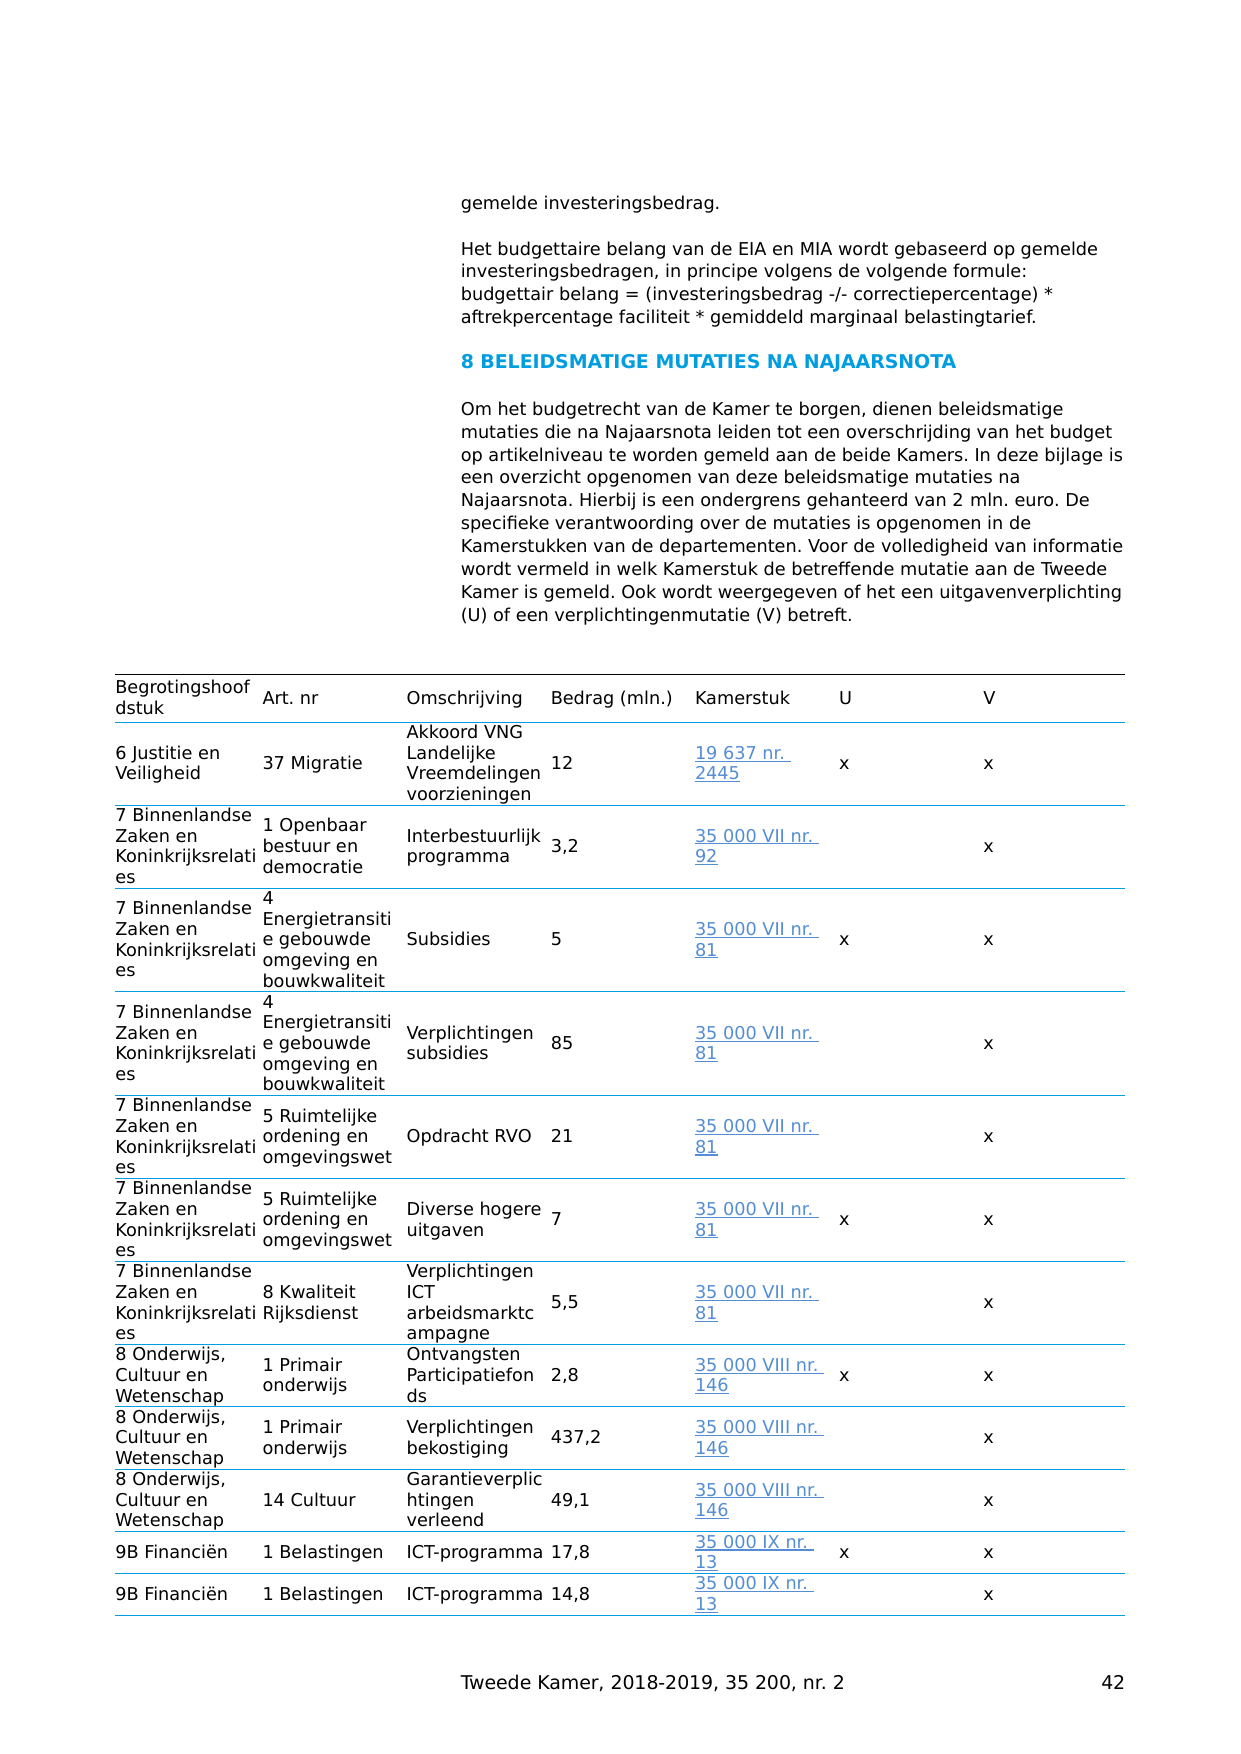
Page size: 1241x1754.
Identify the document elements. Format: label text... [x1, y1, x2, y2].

table_cell 1 Belastingen [259, 1532, 403, 1573]
table_cell 4 Energietransitie gebouwde omgeving en bouwkwaliteit [259, 889, 403, 991]
table_cell 1 Belastingen [259, 1574, 403, 1614]
table_cell 19 637 nr. 2445 [692, 723, 836, 804]
table_cell x [836, 1345, 980, 1406]
table_cell 35 000 VII nr. 81 [692, 1096, 836, 1178]
table_cell 437,2 [548, 1407, 692, 1469]
table_cell Kamerstuk [692, 675, 836, 721]
table_cell Subsidies [404, 889, 548, 991]
table_cell x [980, 723, 1125, 804]
table_cell [836, 1096, 980, 1178]
text Het budgettaire belang van de EIA en MIA wordt gebaseerd op gemelde investeringsbedragen, in principe volgens de volgende formule: budgettair belang = (investeringsbedrag -/- correctiepercentage) * aftrekpercentage faciliteit * gemiddeld marginaal belastingtarief. [461, 237, 1125, 328]
table_cell Akkoord VNG Landelijke Vreemdelingen voorzieningen [404, 723, 548, 804]
table_cell 8 Onderwijs, Cultuur en Wetenschap [115, 1345, 259, 1406]
table_cell 35 000 VII nr. 92 [692, 806, 836, 887]
table_cell 37 Migratie [259, 723, 403, 804]
table_cell 21 [548, 1096, 692, 1178]
table_cell [836, 1407, 980, 1469]
table_cell 2,8 [548, 1345, 692, 1406]
table_cell [836, 1470, 980, 1531]
table_cell Diverse hogere uitgaven [404, 1179, 548, 1261]
table_cell 9B Financiën [115, 1532, 259, 1573]
table_cell 12 [548, 723, 692, 804]
table_cell 35 000 IX nr. 13 [692, 1574, 836, 1614]
table_cell Art. nr [259, 675, 403, 721]
table_cell 35 000 VII nr. 81 [692, 889, 836, 991]
table_cell 7 [548, 1179, 692, 1261]
table_cell Begrotingshoofdstuk [115, 675, 259, 721]
table_cell 5 [548, 889, 692, 991]
table_cell 7 Binnenlandse Zaken en Koninkrijksrelaties [115, 992, 259, 1095]
table_cell x [980, 1345, 1125, 1406]
table_cell 7 Binnenlandse Zaken en Koninkrijksrelaties [115, 1262, 259, 1344]
table_cell Verplichtingen bekostiging [404, 1407, 548, 1469]
table_cell 35 000 VIII nr. 146 [692, 1345, 836, 1406]
table_cell x [980, 806, 1125, 887]
table_cell 85 [548, 992, 692, 1095]
table_cell [836, 1262, 980, 1344]
table_cell ICT-programma [404, 1574, 548, 1614]
table_cell [836, 806, 980, 887]
table_cell 35 000 VII nr. 81 [692, 1179, 836, 1261]
table_cell 5 Ruimtelijke ordening en omgevingswet [259, 1179, 403, 1261]
table_cell x [980, 1532, 1125, 1573]
text Om het budgetrecht van de Kamer te borgen, dienen beleidsmatige mutaties die na Najaarsnota leiden tot een overschrijding van het budget op artikelniveau te worden gemeld aan de beide Kamers. In deze bijlage is een overzicht opgenomen van deze beleidsmatige mutaties na Najaarsnota. Hierbij is een ondergrens gehanteerd van 2 mln. euro. De specifieke verantwoording over de mutaties is opgenomen in de Kamerstukken van de departementen. Voor de volledigheid van informatie wordt vermeld in welk Kamerstuk de betreffende mutatie aan de Tweede Kamer is gemeld. Ook wordt weergegeven of het een uitgavenverplichting (U) of een verplichtingenmutatie (V) betreft. [461, 397, 1125, 626]
table_cell 1 Primair onderwijs [259, 1407, 403, 1469]
table_cell x [836, 889, 980, 991]
table_cell [836, 992, 980, 1095]
table_cell 35 000 VII nr. 81 [692, 1262, 836, 1344]
table_cell 8 Onderwijs, Cultuur en Wetenschap [115, 1407, 259, 1469]
table_cell x [980, 992, 1125, 1095]
table_cell x [836, 723, 980, 804]
table_cell x [980, 1179, 1125, 1261]
table_cell [836, 1574, 980, 1614]
table_cell 35 000 VIII nr. 146 [692, 1470, 836, 1531]
table_header Tabel 8.1 [115, 649, 1125, 674]
table_cell 35 000 VIII nr. 146 [692, 1407, 836, 1469]
table_cell x [980, 1470, 1125, 1531]
table_cell x [980, 1262, 1125, 1344]
table_cell ICT-programma [404, 1532, 548, 1573]
table_cell Verplichtingen ICT arbeidsmarktcampagne [404, 1262, 548, 1344]
table_cell x [836, 1532, 980, 1573]
table_cell 1 Primair onderwijs [259, 1345, 403, 1406]
table_cell 35 000 VII nr. 81 [692, 992, 836, 1095]
table_cell 7 Binnenlandse Zaken en Koninkrijksrelaties [115, 806, 259, 887]
table_cell 3,2 [548, 806, 692, 887]
text gemelde investeringsbedrag. [461, 191, 1125, 214]
table_cell x [980, 1407, 1125, 1469]
table_cell 7 Binnenlandse Zaken en Koninkrijksrelaties [115, 1179, 259, 1261]
table_cell x [836, 1179, 980, 1261]
table_cell 8 Onderwijs, Cultuur en Wetenschap [115, 1470, 259, 1531]
table_cell 9B Financiën [115, 1574, 259, 1614]
table_cell Bedrag (mln.) [548, 675, 692, 721]
title 8 Beleidsmatige mutaties na Najaarsnota [461, 351, 1125, 373]
table_cell 5 Ruimtelijke ordening en omgevingswet [259, 1096, 403, 1178]
table_cell Garantieverplichtingen verleend [404, 1470, 548, 1531]
table_cell x [980, 1096, 1125, 1178]
table_cell Verplichtingen subsidies [404, 992, 548, 1095]
table_cell 49,1 [548, 1470, 692, 1531]
table_cell Interbestuurlijk programma [404, 806, 548, 887]
table_cell 14,8 [548, 1574, 692, 1614]
table_cell 8 Kwaliteit Rijksdienst [259, 1262, 403, 1344]
table_cell 5,5 [548, 1262, 692, 1344]
table_cell x [980, 889, 1125, 991]
table_cell 7 Binnenlandse Zaken en Koninkrijksrelaties [115, 1096, 259, 1178]
table_cell 4 Energietransitie gebouwde omgeving en bouwkwaliteit [259, 992, 403, 1095]
table_cell 17,8 [548, 1532, 692, 1573]
table_cell 7 Binnenlandse Zaken en Koninkrijksrelaties [115, 889, 259, 991]
table_cell Ontvangsten Participatiefonds [404, 1345, 548, 1406]
table_cell Omschrijving [404, 675, 548, 721]
table_cell U [836, 675, 980, 721]
table_cell 6 Justitie en Veiligheid [115, 723, 259, 804]
table_cell x [980, 1574, 1125, 1614]
table_cell 1 Openbaar bestuur en democratie [259, 806, 403, 887]
table_cell V [980, 675, 1125, 721]
table_cell 35 000 IX nr. 13 [692, 1532, 836, 1573]
table_cell 14 Cultuur [259, 1470, 403, 1531]
table_cell Opdracht RVO [404, 1096, 548, 1178]
